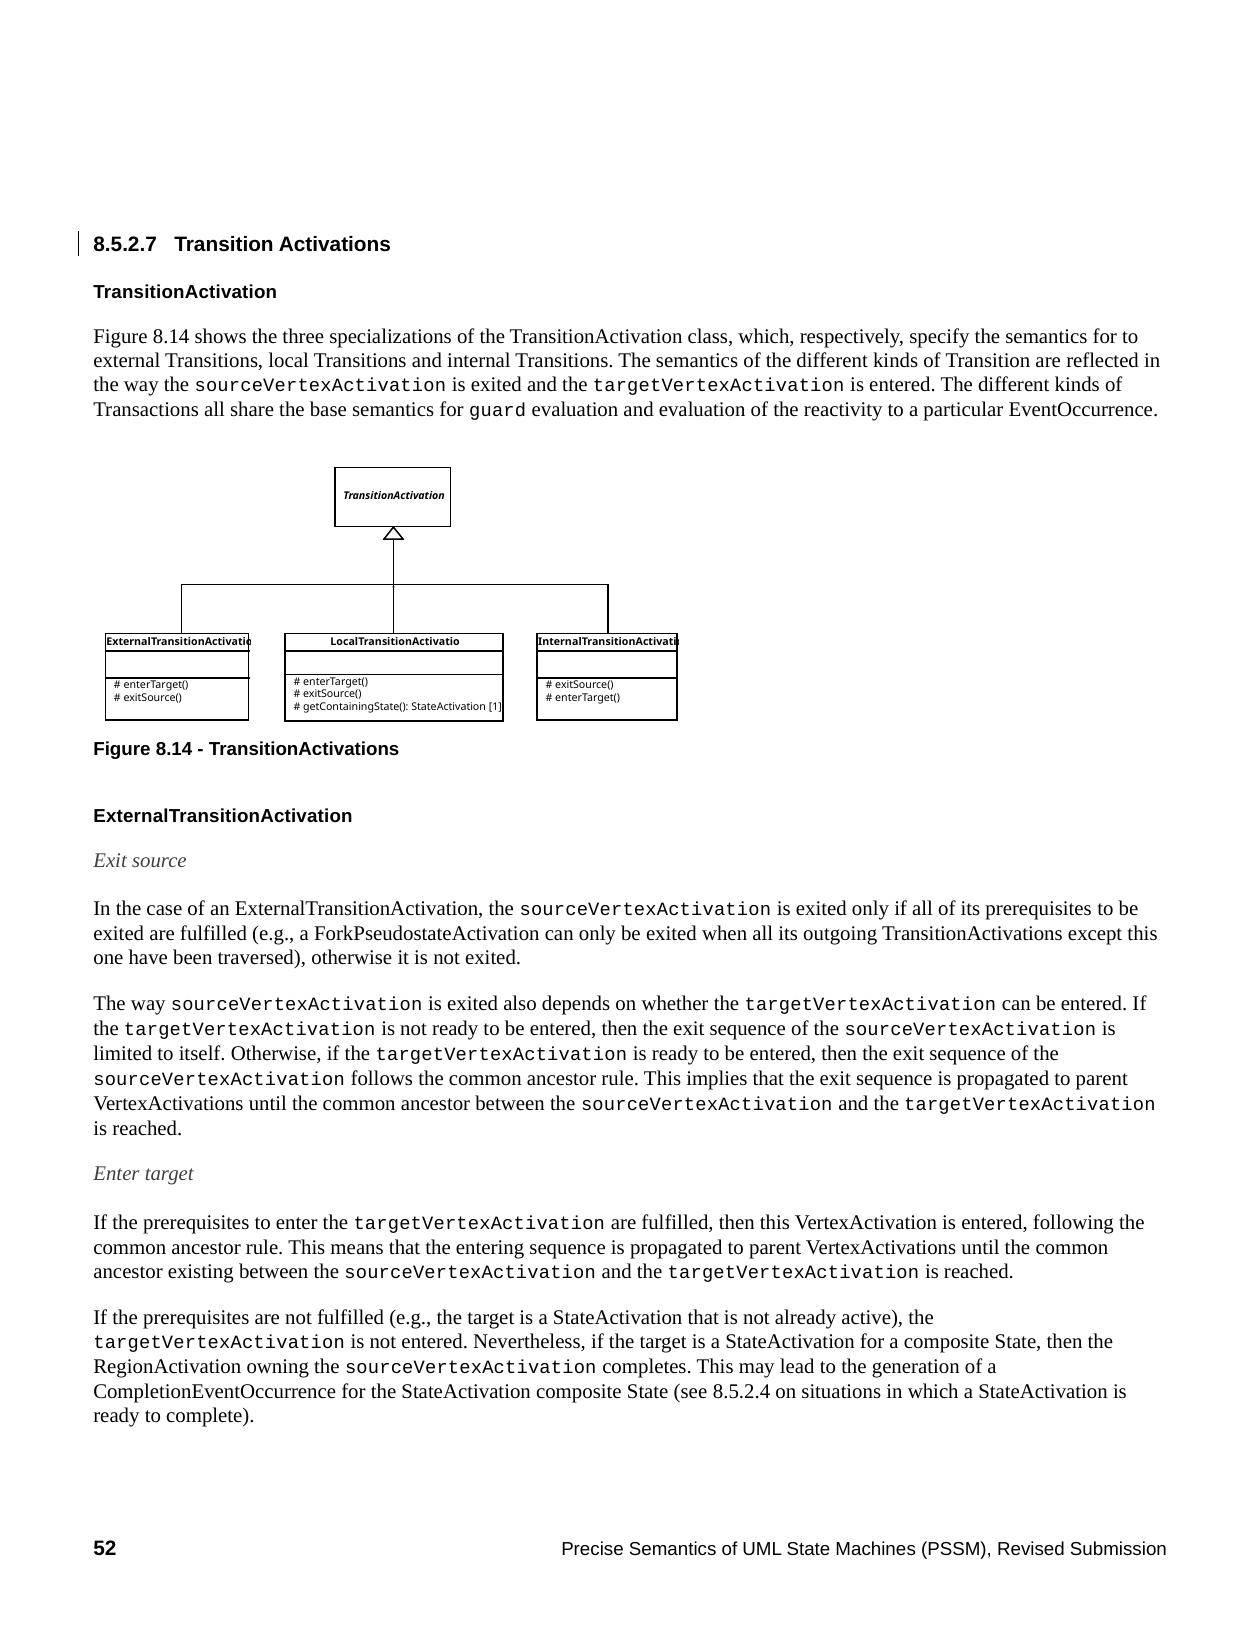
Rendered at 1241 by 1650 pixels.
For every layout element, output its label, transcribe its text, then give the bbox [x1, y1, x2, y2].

text In the case of an ExternalTransitionActivation, the sourceVertexActivation is exited only if all of its prerequisites to be exited are fulfilled (e.g., a ForkPseudostateActivation can only be exited when all its outgoing TransitionActivations except this one have been traversed), otherwise it is not exited. [93, 896, 1164, 969]
subtitle ExternalTransitionActivation [93, 805, 1164, 827]
subtitle Transition Activations [93, 231, 1164, 256]
subtitle Enter target [93, 1161, 1164, 1185]
text Figure 8.14 - TransitionActivations [93, 456, 692, 759]
subtitle TransitionActivation [93, 281, 1164, 303]
text If the prerequisites to enter the targetVertexActivation are fulfilled, then this VertexActivation is entered, following the common ancestor rule. This means that the entering sequence is propagated to parent VertexActivations until the common ancestor existing between the sourceVertexActivation and the targetVertexActivation is reached. [93, 1210, 1164, 1284]
subtitle Exit source [93, 847, 1164, 872]
text If the prerequisites are not fulfilled (e.g., the target is a StateActivation that is not already active), the targetVertexActivation is not entered. Nevertheless, if the target is a StateActivation for a composite State, then the RegionActivation owning the sourceVertexActivation completes. This may lead to the generation of a CompletionEventOccurrence for the StateActivation composite State (see 8.5.2.4 on situations in which a StateActivation is ready to complete). [93, 1305, 1164, 1427]
text The way sourceVertexActivation is exited also depends on whether the targetVertexActivation can be entered. If the targetVertexActivation is not ready to be entered, then the exit sequence of the sourceVertexActivation is limited to itself. Otherwise, if the targetVertexActivation is ready to be entered, then the exit sequence of the sourceVertexActivation follows the common ancestor rule. This implies that the exit sequence is propagated to parent VertexActivations until the common ancestor between the sourceVertexActivation and the targetVertexActivation is reached. [93, 990, 1164, 1140]
text Figure 8.14 shows the three specializations of the TransitionActivation class, which, respectively, specify the semantics for to external Transitions, local Transitions and internal Transitions. The semantics of the different kinds of Transition are reflected in the way the sourceVertexActivation is exited and the targetVertexActivation is entered. The different kinds of Transactions all share the base semantics for guard evaluation and evaluation of the reactivity to a particular EventOccurrence. [93, 324, 1164, 422]
